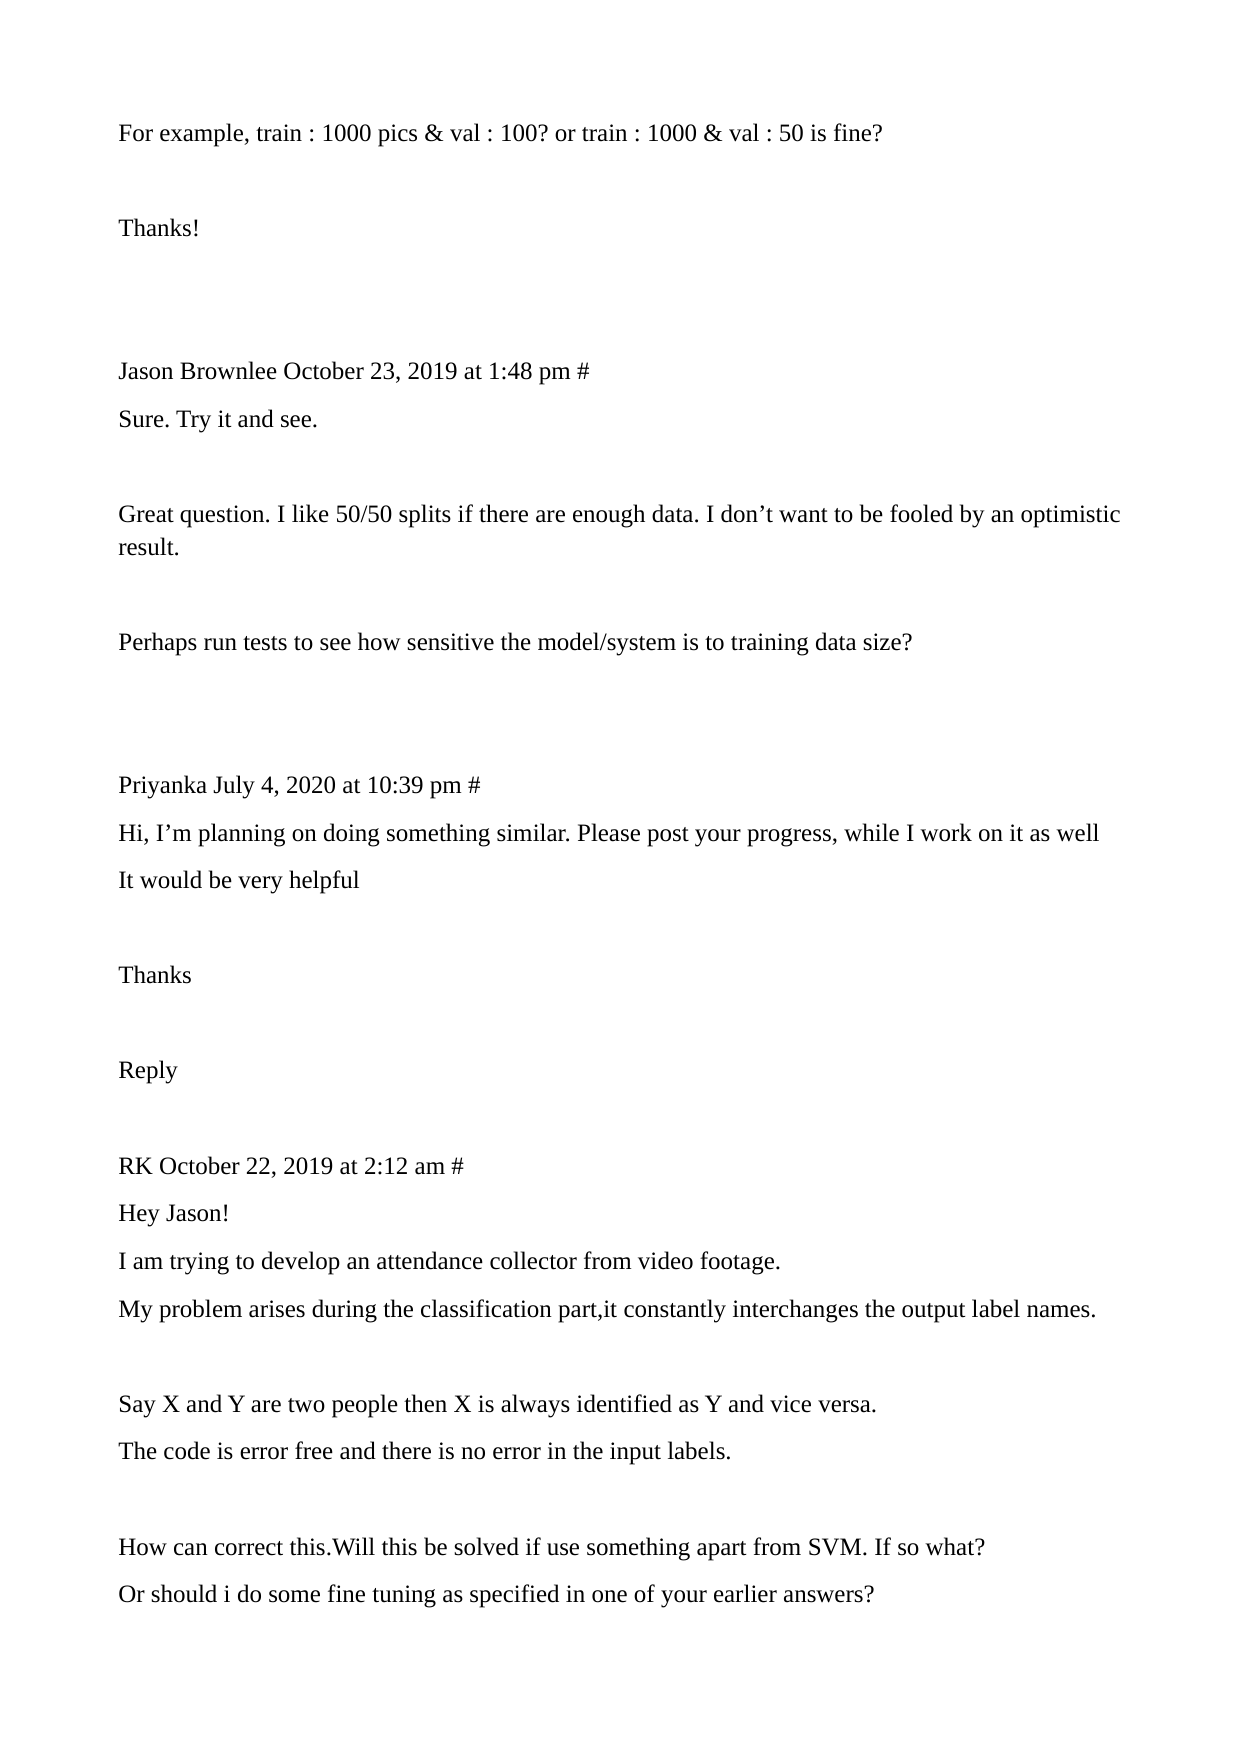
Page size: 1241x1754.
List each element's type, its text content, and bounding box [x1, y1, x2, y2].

text Thanks! [118, 213, 1122, 242]
text RK October 22, 2019 at 2:12 am # [118, 1151, 1122, 1179]
text Jason Brownlee October 23, 2019 at 1:48 pm # [118, 356, 1122, 385]
text Hey Jason! [118, 1198, 1122, 1227]
text Or should i do some fine tuning as specified in one of your earlier answers? [118, 1579, 1122, 1608]
text Hi, I’m planning on doing something similar. Please post your progress, while I work on it as well [118, 818, 1122, 846]
text Thanks [118, 960, 1122, 989]
text Sure. Try it and see. [118, 404, 1122, 432]
text It would be very helpful [118, 865, 1122, 894]
text Great question. I like 50/50 splits if there are enough data. I don’t want to be fooled by an optimistic result. [118, 499, 1122, 561]
text For example, train : 1000 pics & val : 100? or train : 1000 & val : 50 is fine? [118, 118, 1122, 147]
text How can correct this.Will this be solved if use something apart from SVM. If so what? [118, 1532, 1122, 1560]
text Priyanka July 4, 2020 at 10:39 pm # [118, 770, 1122, 799]
text I am trying to develop an attendance collector from video footage. [118, 1246, 1122, 1275]
text Say X and Y are two people then X is always identified as Y and vice versa. [118, 1389, 1122, 1418]
text My problem arises during the classification part,it constantly interchanges the output label names. [118, 1294, 1122, 1322]
text Reply [118, 1056, 1122, 1084]
text Perhaps run tests to see how sensitive the model/system is to training data size? [118, 627, 1122, 656]
text The code is error free and there is no error in the input labels. [118, 1436, 1122, 1465]
